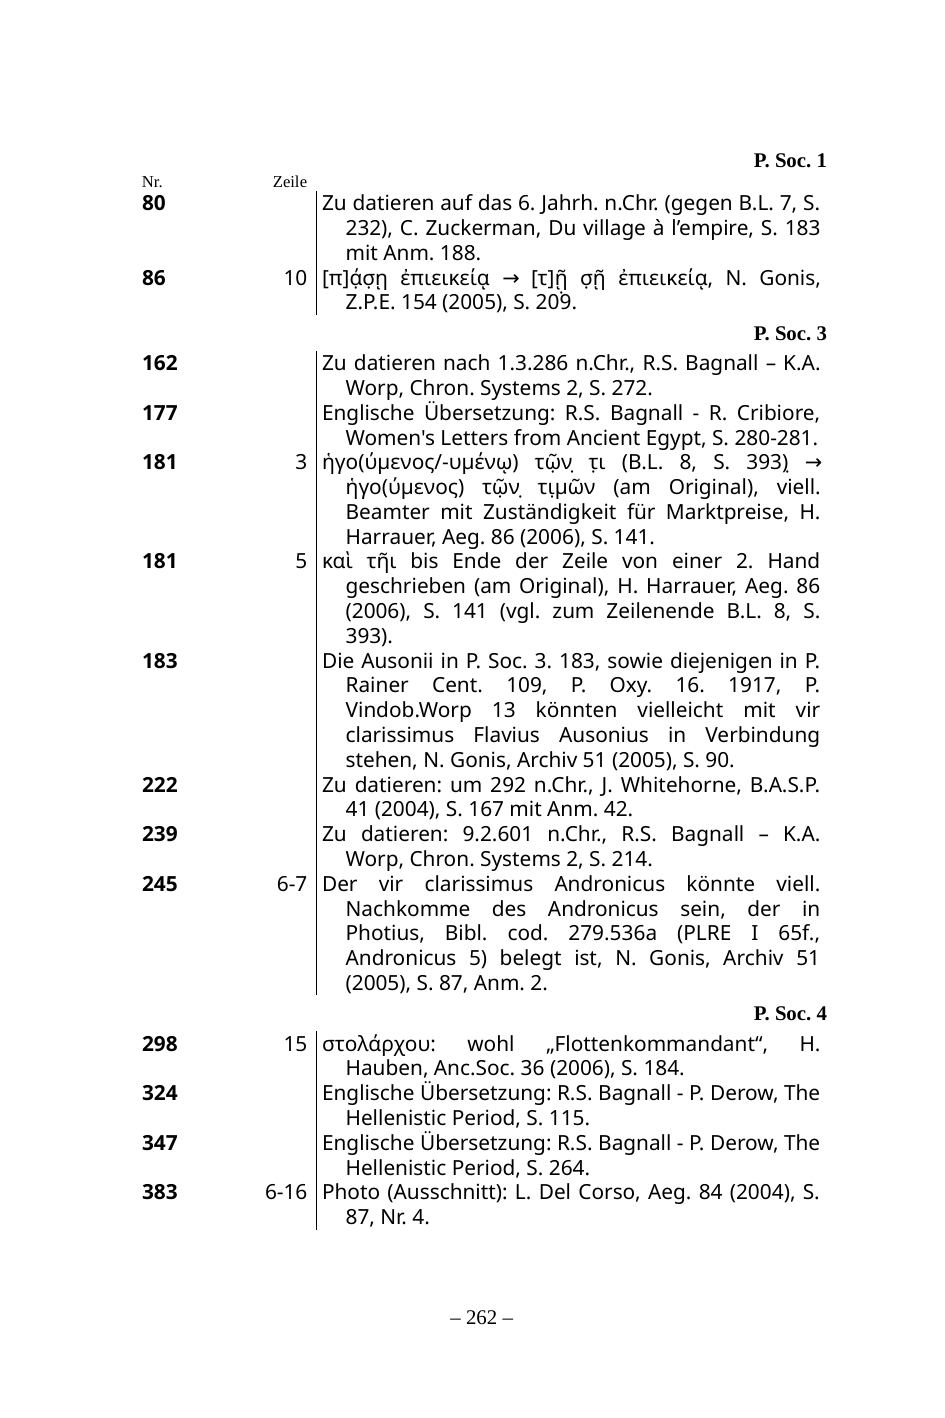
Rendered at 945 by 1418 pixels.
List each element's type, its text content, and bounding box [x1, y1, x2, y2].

table_cell Die Ausonii in P. Soc. 3. 183, sowie diejenigen in P. Rainer Cent. 109, P. Oxy. 16. 1917, P. Vindob.Worp 13 könnten vielleicht mit vir clarissimus Flavius Ausonius in Verbindung stehen, N. Gonis, Archiv 51 (2005), S. 90. [317, 648, 827, 772]
table_cell καὶ τῆι bis Ende der Zeile von einer 2. Hand geschrieben (am Original), H. Harrauer, Aeg. 86 (2006), S. 141 (vgl. zum Zeilenende B.L. 8, S. 393). [317, 549, 827, 648]
table_cell 6-7 [224, 871, 316, 995]
table_cell [224, 772, 316, 822]
table_cell Zu datieren: 9.2.601 n.Chr., R.S. Bagnall – K.A. Worp, Chron. Systems 2, S. 214. [317, 822, 827, 871]
table_cell Englische Übersetzung: R.S. Bagnall - R. Cribiore, Women's Letters from Ancient Egypt, S. 280-281. [317, 400, 827, 450]
table_cell 383 [136, 1180, 224, 1229]
table_cell 80 [136, 191, 224, 265]
table_cell ἡγο(ύμενος/-υμένῳ) τῶ̣ν̣ τ̣ι (B.L. 8, S. 393)̣ → ἡγο(ύμενος) τῶ̣ν̣ τι̣μῶν (am Original), viell. Beamter mit Zuständigkeit für Marktpreise, H. Harrauer, Aeg. 86 (2006), S. 141. [317, 450, 827, 549]
table_header 15 [224, 1031, 316, 1081]
table_cell 222 [136, 772, 224, 822]
table_cell [224, 822, 316, 871]
table_cell 324 [136, 1081, 224, 1130]
subtitle P. Soc. 3 [136, 321, 827, 345]
table_header Zu datieren nach 1.3.286 n.Chr., R.S. Bagnall – K.A. Worp, Chron. Systems 2, S. 272. [317, 351, 827, 400]
table_cell 177 [136, 400, 224, 450]
table_cell Englische Übersetzung: R.S. Bagnall - P. Derow, The Hellenistic Period, S. 264. [317, 1130, 827, 1180]
table_cell [224, 1081, 316, 1130]
table_cell 5 [224, 549, 316, 648]
table_cell Zu datieren: um 292 n.Chr., J. Whitehorne, B.A.S.P. 41 (2004), S. 167 mit Anm. 42. [317, 772, 827, 822]
table_cell Photo (Ausschnitt): L. Del Corso, Aeg. 84 (2004), S. 87, Nr. 4. [317, 1180, 827, 1229]
table_cell [224, 191, 316, 265]
table_cell 183 [136, 648, 224, 772]
table_cell 239 [136, 822, 224, 871]
table_cell Der vir clarissimus Andronicus könnte viell. Nachkomme des Andronicus sein, der in Photius, Bibl. cod. 279.536a (PLRE I 65f., Andronicus 5) belegt ist, N. Gonis, Archiv 51 (2005), S. 87, Anm. 2. [317, 871, 827, 995]
table_cell [π]ά̣σ̣ῃ ἐπιεικείᾳ → [τ]ῇ̣ σ̣ῇ ἐπιεικείᾳ, N. Gonis, Z.P.E. 154 (2005), S. 209. [317, 265, 827, 315]
table_cell 6-16 [224, 1180, 316, 1229]
table_cell 245 [136, 871, 224, 995]
table_header 162 [136, 351, 224, 400]
table_cell 10 [224, 265, 316, 315]
table_cell 347 [136, 1130, 224, 1180]
table_header 298 [136, 1031, 224, 1081]
table_cell Englische Übersetzung: R.S. Bagnall - P. Derow, The Hellenistic Period, S. 115. [317, 1081, 827, 1130]
table_cell [224, 400, 316, 450]
subtitle P. Soc. 4 [136, 1001, 827, 1025]
table_cell 181 [136, 450, 224, 549]
table_cell [224, 1130, 316, 1180]
table_cell Zu datieren auf das 6. Jahrh. n.Chr. (gegen B.L. 7, S. 232), C. Zuckerman, Du village à l’empire, S. 183 mit Anm. 188. [317, 191, 827, 265]
table_header [224, 351, 316, 400]
table_header στολάρχου: wohl „Flottenkommandant“, H. Hauben, Anc.Soc. 36 (2006), S. 184. [317, 1031, 827, 1081]
table_cell [224, 648, 316, 772]
table_cell 181 [136, 549, 224, 648]
table_cell 86 [136, 265, 224, 315]
table_cell 3 [224, 450, 316, 549]
